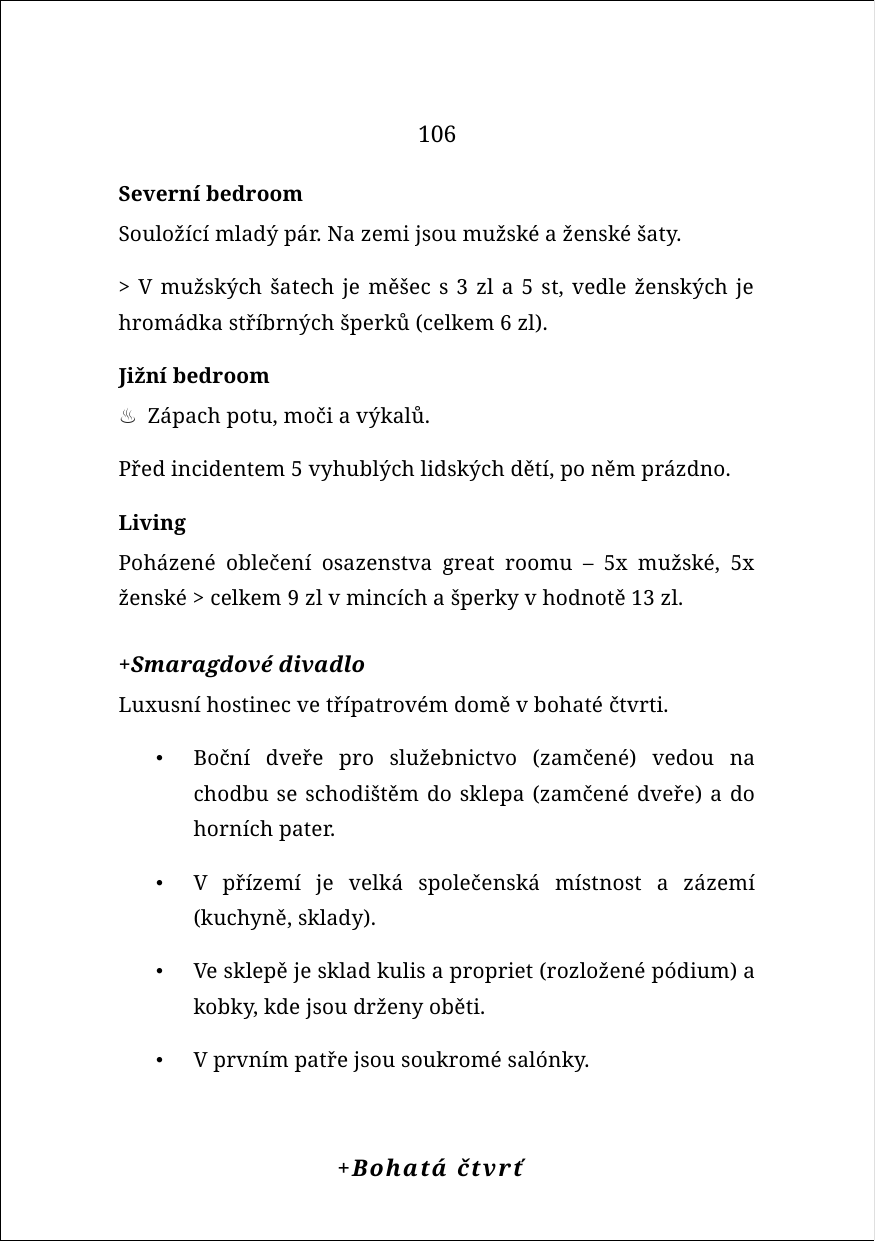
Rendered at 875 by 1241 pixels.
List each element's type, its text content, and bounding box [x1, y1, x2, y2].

subtitle +Smaragdové divadlo [118, 648, 756, 678]
subtitle Severní bedroom [118, 179, 756, 207]
list V přízemí je velká společenská místnost a zázemí (kuchyně, sklady). [156, 868, 756, 932]
list V prvním patře jsou soukromé salónky. [156, 1045, 756, 1073]
text Souložící mladý pár. Na zemi jsou mužské a ženské šaty. [118, 219, 756, 248]
text ♨ Zápach potu, moči a výkalů. [118, 401, 756, 430]
list Ve sklepě je sklad kulis a propriet (rozložené pódium) a kobky, kde jsou drženy oběti. [156, 956, 756, 1020]
list Boční dveře pro služebnictvo (zamčené) vedou na chodbu se schodištěm do sklepa (zamčené dveře) a do horních pater. [156, 743, 756, 843]
text Poházené oblečení osazenstva great roomu – 5x mužské, 5x ženské > celkem 9 zl v mincích a šperky v hodnotě 13 zl. [118, 548, 756, 612]
subtitle Jižní bedroom [118, 361, 756, 389]
text Luxusní hostinec ve třípatrovém domě v bohaté čtvrti. [118, 690, 756, 718]
subtitle Living [118, 508, 756, 536]
text Před incidentem 5 vyhublých lidských dětí, po něm prázdno. [118, 454, 756, 483]
text > V mužských šatech je měšec s 3 zl a 5 st, vedle ženských je hromádka stříbrných šperků (celkem 6 zl). [118, 272, 756, 336]
